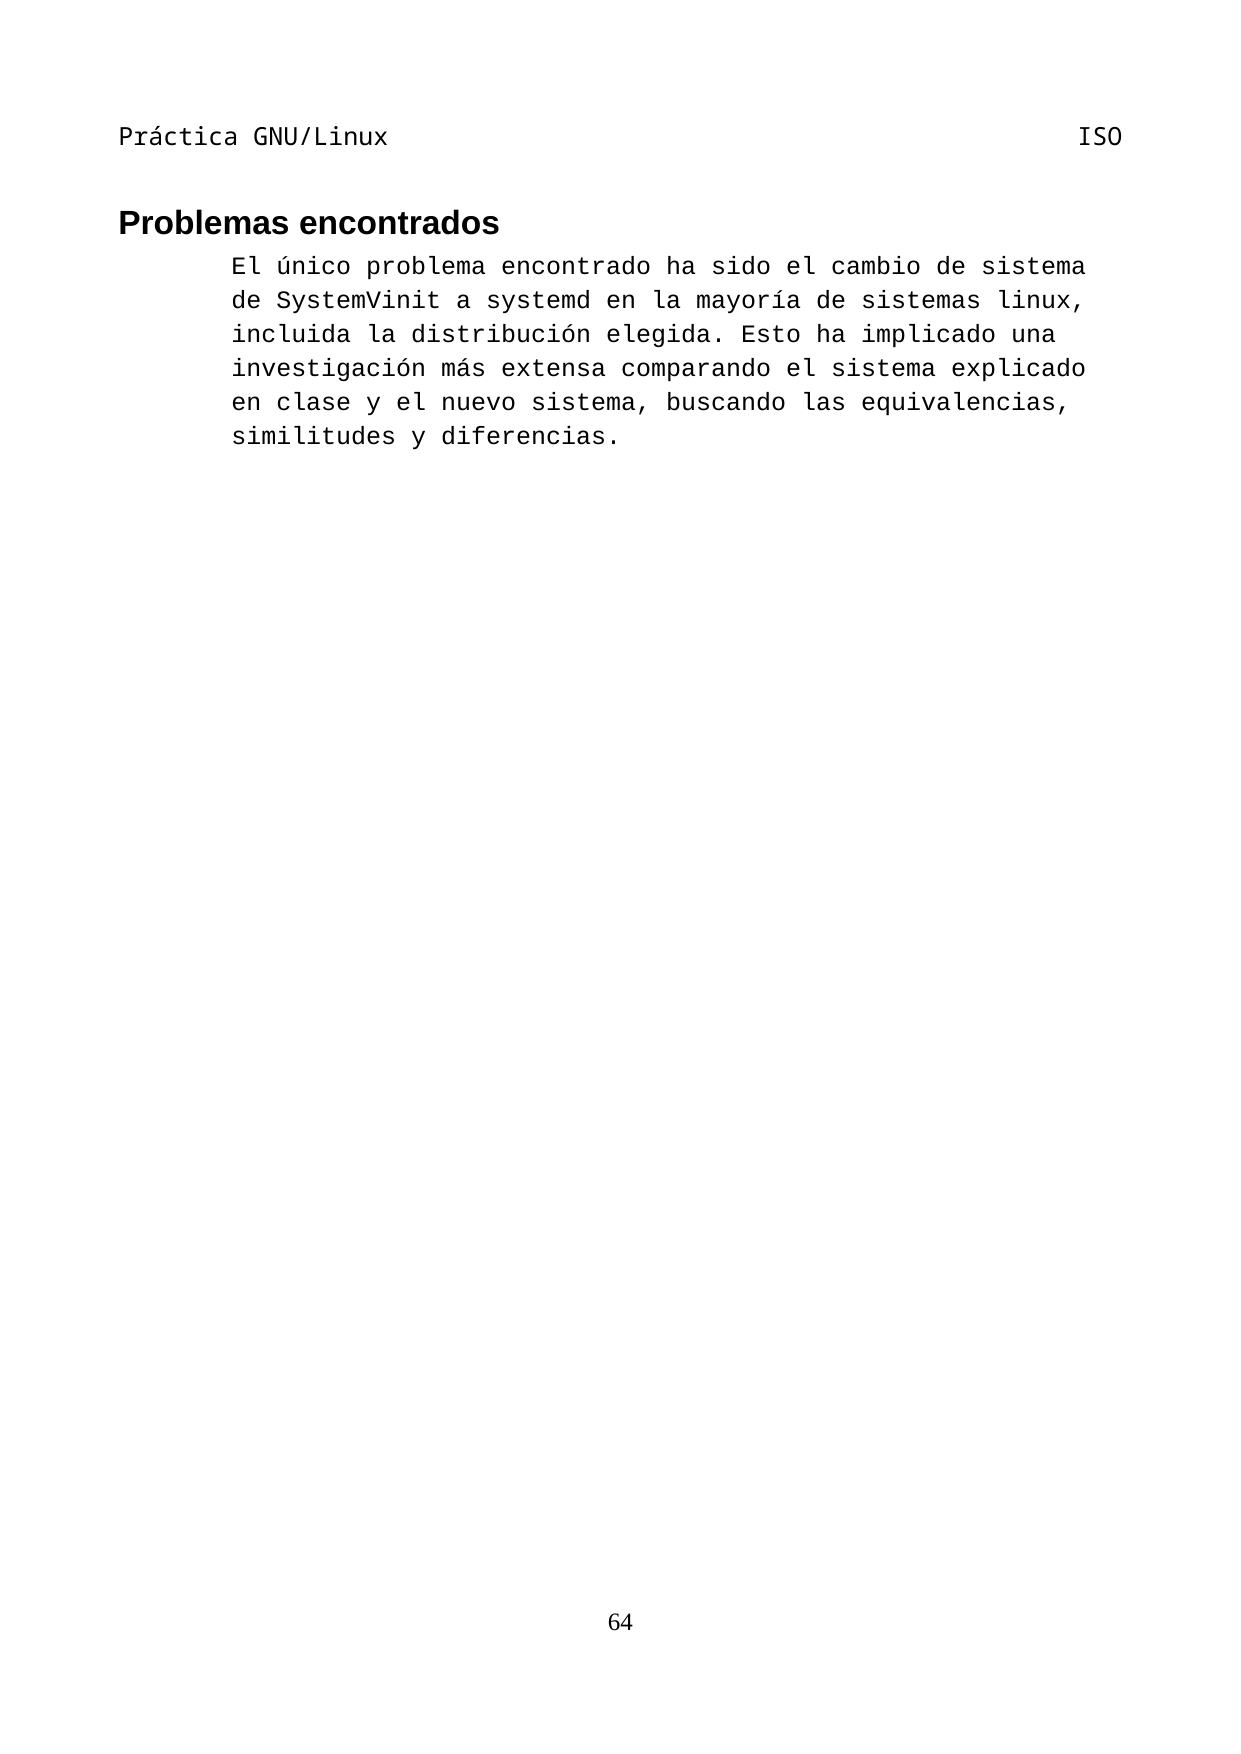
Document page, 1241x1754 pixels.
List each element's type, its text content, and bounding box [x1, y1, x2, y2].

text Problemas encontrados [118, 202, 1122, 241]
text El único problema encontrado ha sido el cambio de sistema de SystemVinit a systemd en la mayoría de sistemas linux, incluida la distribución elegida. Esto ha implicado una investigación más extensa comparando el sistema explicado en clase y el nuevo sistema, buscando las equivalencias, similitudes y diferencias. [231, 254, 1122, 452]
